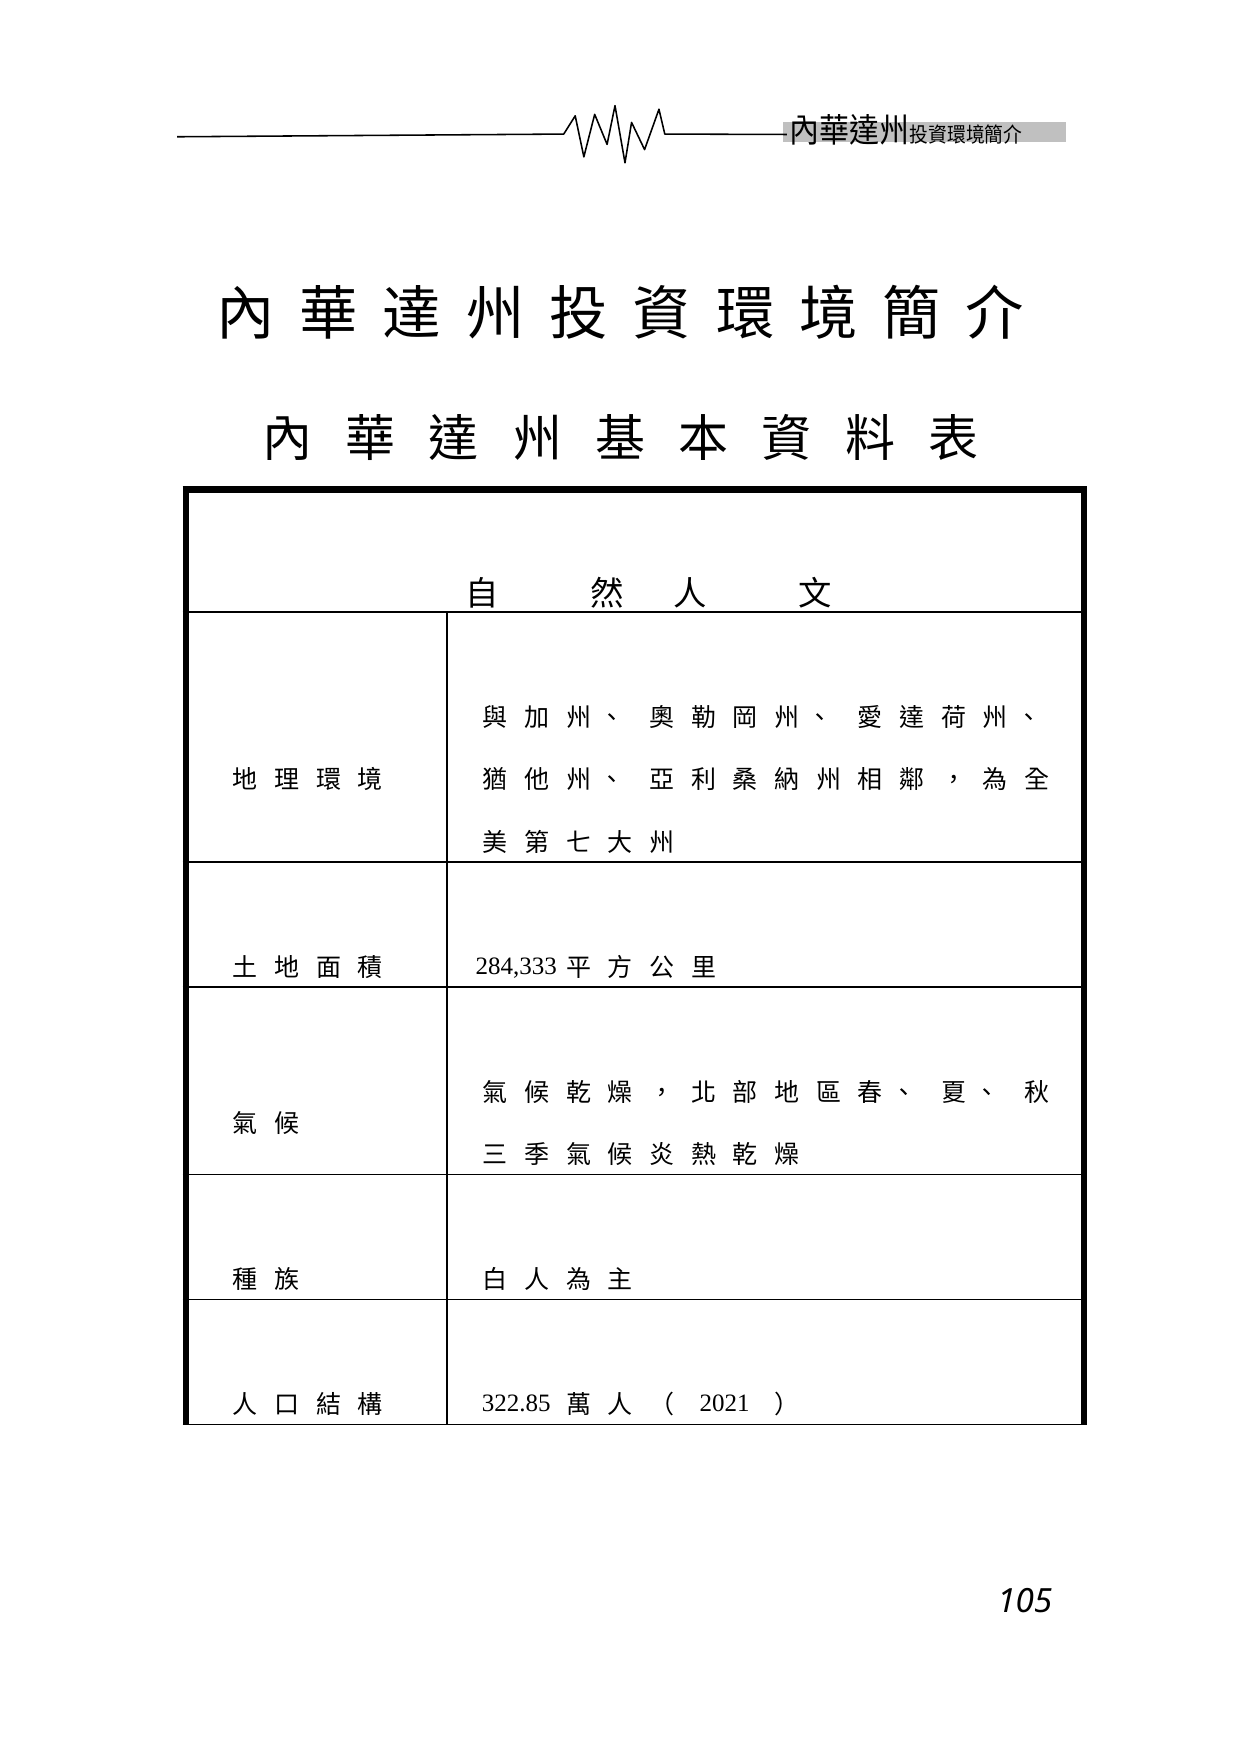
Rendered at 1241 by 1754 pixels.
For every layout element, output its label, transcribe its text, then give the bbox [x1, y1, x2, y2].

table_header 自 然 人 文 [189, 493, 1081, 611]
table_cell 284,333平方公里 [448, 863, 1081, 986]
table_cell 322.85萬人（2021） [448, 1300, 1081, 1424]
table_cell 氣候乾燥，北部地區春、夏、秋三季氣候炎熱乾燥 [448, 988, 1081, 1174]
text 內華達州基本資料表 [183, 361, 1058, 486]
table_cell 與加州、奧勒岡州、愛達荷州、猶他州、亞利桑納州相鄰，為全美第七大州 [448, 613, 1081, 861]
table_cell 地理環境 [189, 613, 446, 861]
table_cell 土地面積 [189, 863, 446, 986]
table_cell 人口結構 [189, 1300, 446, 1424]
table_cell 氣候 [189, 988, 446, 1174]
text 內華達州投資環境簡介 [183, 236, 1058, 361]
table_cell 種族 [189, 1175, 446, 1299]
table_cell 白人為主 [448, 1175, 1081, 1299]
